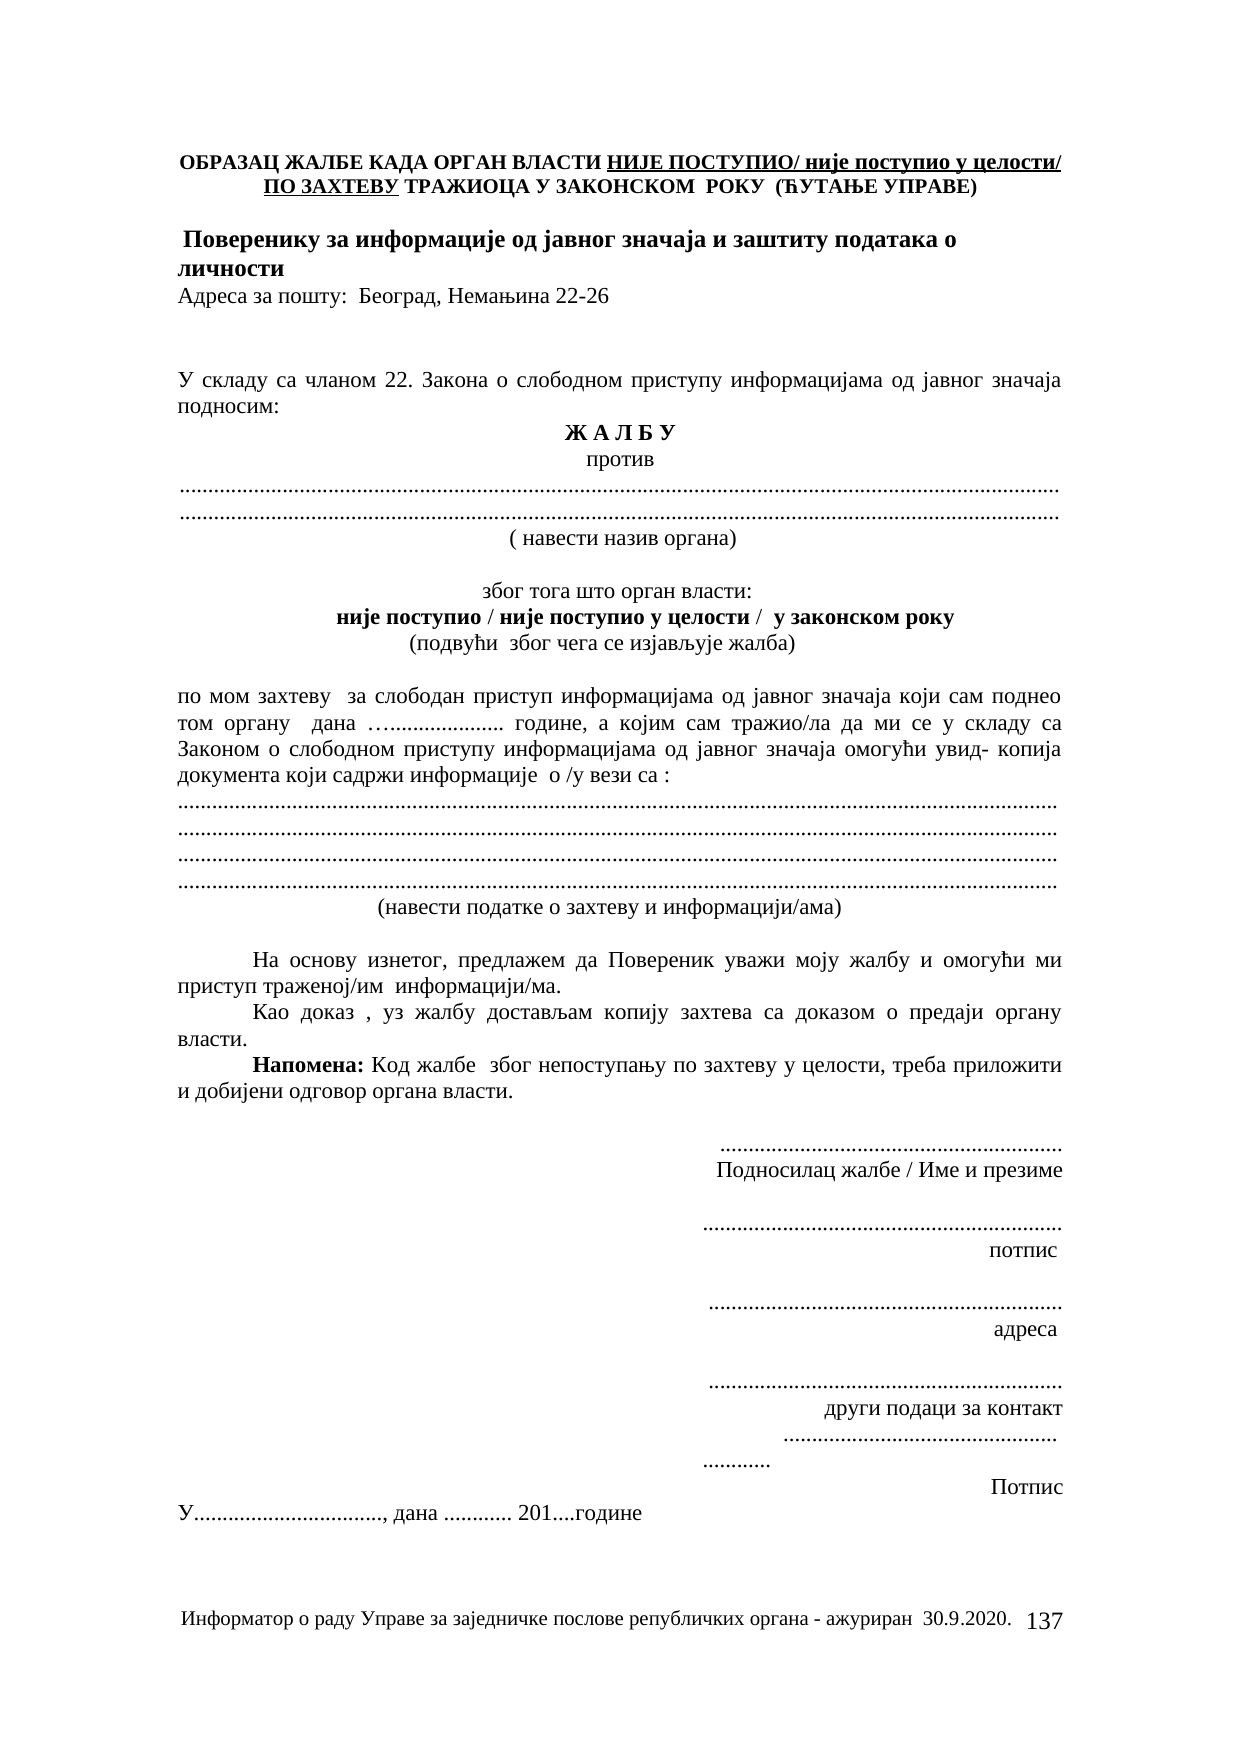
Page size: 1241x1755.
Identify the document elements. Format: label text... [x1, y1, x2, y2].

text .......................................................................................................................................................... [177, 471, 1063, 498]
text .............................................................. адреса [302, 1288, 1063, 1341]
text (подвући због чега се изјављује жалба) [215, 629, 1063, 656]
text против [177, 445, 1063, 471]
text .......................................................................................................................................................... [177, 867, 1063, 893]
text .......................................................................................................................................................... [177, 788, 1063, 814]
text због тога што орган власти: [177, 577, 1063, 603]
text Адреса за пошту: Београд, Немањина 22-26 [177, 282, 1063, 308]
text ............................................................... потпис [702, 1209, 1063, 1262]
text ( навести назив органа) [177, 524, 1063, 550]
text ............................................................ [702, 1130, 1063, 1157]
text по мом захтеву за слободан приступ информацијама од јавног значаја који сам поднео том органу дана ….................... године, а којим сам тражио/ла да ми се у складу са Законом о слободном приступу информацијама од јавног значаја омогући увид- копија документа који садржи информације о /у вези са : [177, 682, 1063, 788]
text .......................................................................................................................................................... [177, 840, 1063, 867]
text Повереникy за информације од јавног значаја и заштиту података о личности [177, 224, 1063, 282]
text У складу са чланом 22. Закона о слободном приступу информацијама од јавног значаја подносим: [177, 366, 1063, 419]
text .......................................................................................................................................................... [177, 814, 1063, 840]
text Напомена: Код жалбе због непоступању по захтеву у целости, треба приложити и добијени одговор органа власти. [177, 1051, 1063, 1104]
text .......................................................................................................................................................... [177, 498, 1063, 524]
text На основу изнетог, предлажем да Повереник уважи моју жалбу и омогући ми приступ траженој/им информацији/ма. [177, 946, 1063, 998]
text ............................................................ [177, 1420, 1063, 1473]
text Ж А Л Б У [177, 419, 1063, 445]
text Као доказ , уз жалбу достављам копију захтева са доказом о предаји органу власти. [177, 998, 1063, 1051]
text У................................., дана ............ 201....године [177, 1499, 1063, 1526]
text ОБРАЗАЦ ЖАЛБЕ КАДА ОРГАН ВЛАСТИ НИЈЕ ПОСТУПИО/ није поступио у целости/ ПО ЗАХТЕВУ ТРАЖИОЦА У ЗАКОНСКОМ РОКУ (ЋУТАЊЕ УПРАВЕ) [177, 148, 1063, 198]
text није поступио / није поступио у целости / у законском року [227, 603, 1063, 629]
text (навести податке о захтеву и информацији/ама) [177, 893, 1063, 919]
text Потпис [702, 1473, 1063, 1499]
text .............................................................. други подаци за контакт [302, 1367, 1063, 1420]
text Подносилац жалбе / Име и презиме [702, 1157, 1063, 1183]
